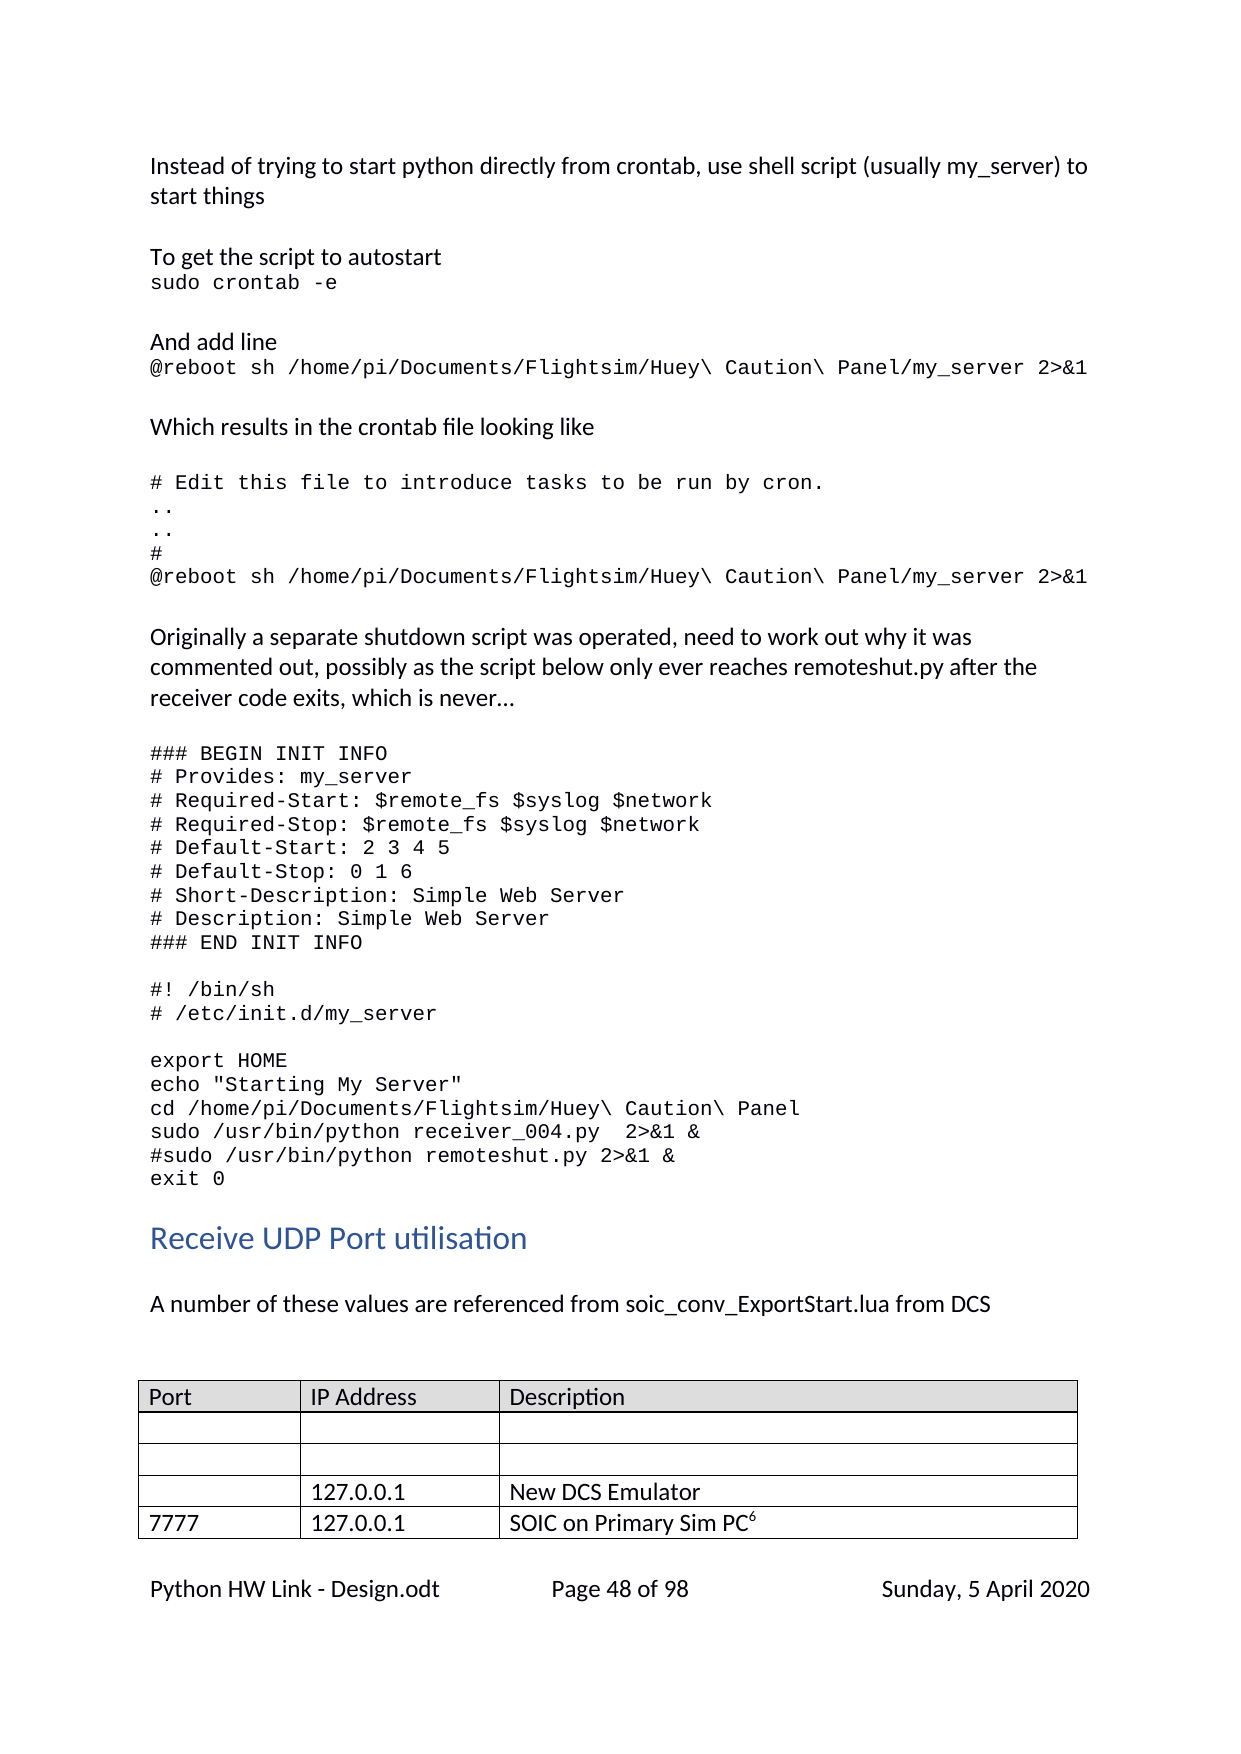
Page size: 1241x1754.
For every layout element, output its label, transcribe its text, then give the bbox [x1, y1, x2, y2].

text #! /bin/sh [150, 979, 1090, 1003]
text echo "Starting My Server" [150, 1074, 1090, 1097]
text # Edit this file to introduce tasks to be run by cron. [150, 472, 1090, 496]
text sudo crontab -e [150, 272, 1090, 296]
table_header Port [139, 1381, 300, 1411]
text # /etc/init.d/my_server [150, 1003, 1090, 1027]
text start things [150, 181, 1090, 211]
text # Required-Stop: $remote_fs $syslog $network [150, 814, 1090, 837]
table_header Description [500, 1381, 1077, 1411]
text ### END INIT INFO [150, 932, 1090, 956]
text To get the script to autostart [150, 242, 1090, 272]
text ### BEGIN INIT INFO [150, 743, 1090, 766]
text # Required-Start: $remote_fs $syslog $network [150, 790, 1090, 814]
text # Default-Stop: 0 1 6 [150, 861, 1090, 885]
text sudo /usr/bin/python receiver_004.py 2>&1 & [150, 1121, 1090, 1145]
table_cell 127.0.0.1 [301, 1476, 499, 1506]
text @reboot sh /home/pi/Documents/Flightsim/Huey\ Caution\ Panel/my_server 2>&1 [150, 357, 1090, 380]
table_cell [139, 1444, 300, 1474]
table_cell [301, 1444, 499, 1474]
table_cell [139, 1476, 300, 1506]
text # Default-Start: 2 3 4 5 [150, 837, 1090, 861]
table_cell New DCS Emulator [500, 1476, 1077, 1506]
text cd /home/pi/Documents/Flightsim/Huey\ Caution\ Panel [150, 1097, 1090, 1121]
table_cell 7777 [139, 1507, 300, 1538]
text # Short-Description: Simple Web Server [150, 885, 1090, 908]
table_cell 127.0.0.1 [301, 1507, 499, 1538]
table_cell [139, 1413, 300, 1443]
text # Provides: my_server [150, 766, 1090, 790]
text .. [150, 519, 1090, 543]
table_header IP Address [301, 1381, 499, 1411]
text Instead of trying to start python directly from crontab, use shell script (usually my_server) to [150, 150, 1090, 181]
text @reboot sh /home/pi/Documents/Flightsim/Huey\ Caution\ Panel/my_server 2>&1 [150, 567, 1090, 590]
text A number of these values are referenced from soic_conv_ExportStart.lua from DCS [150, 1288, 1090, 1319]
text .. [150, 496, 1090, 519]
table_cell [500, 1413, 1077, 1443]
table_cell [301, 1413, 499, 1443]
text # [150, 543, 1090, 567]
text And add line [150, 326, 1090, 357]
text Originally a separate shutdown script was operated, need to work out why it was commented out, possibly as the script below only ever reaches remoteshut.py after the receiver code exits, which is never… [150, 621, 1090, 712]
text export HOME [150, 1050, 1090, 1074]
text # Description: Simple Web Server [150, 908, 1090, 932]
text Which results in the crontab file looking like [150, 411, 1090, 441]
text #sudo /usr/bin/python remoteshut.py 2>&1 & [150, 1145, 1090, 1168]
subtitle Receive UDP Port utilisation [150, 1217, 1090, 1258]
text exit 0 [150, 1168, 1090, 1192]
table_cell [500, 1444, 1077, 1474]
table_cell SOIC on Primary Sim PC [500, 1507, 1077, 1538]
